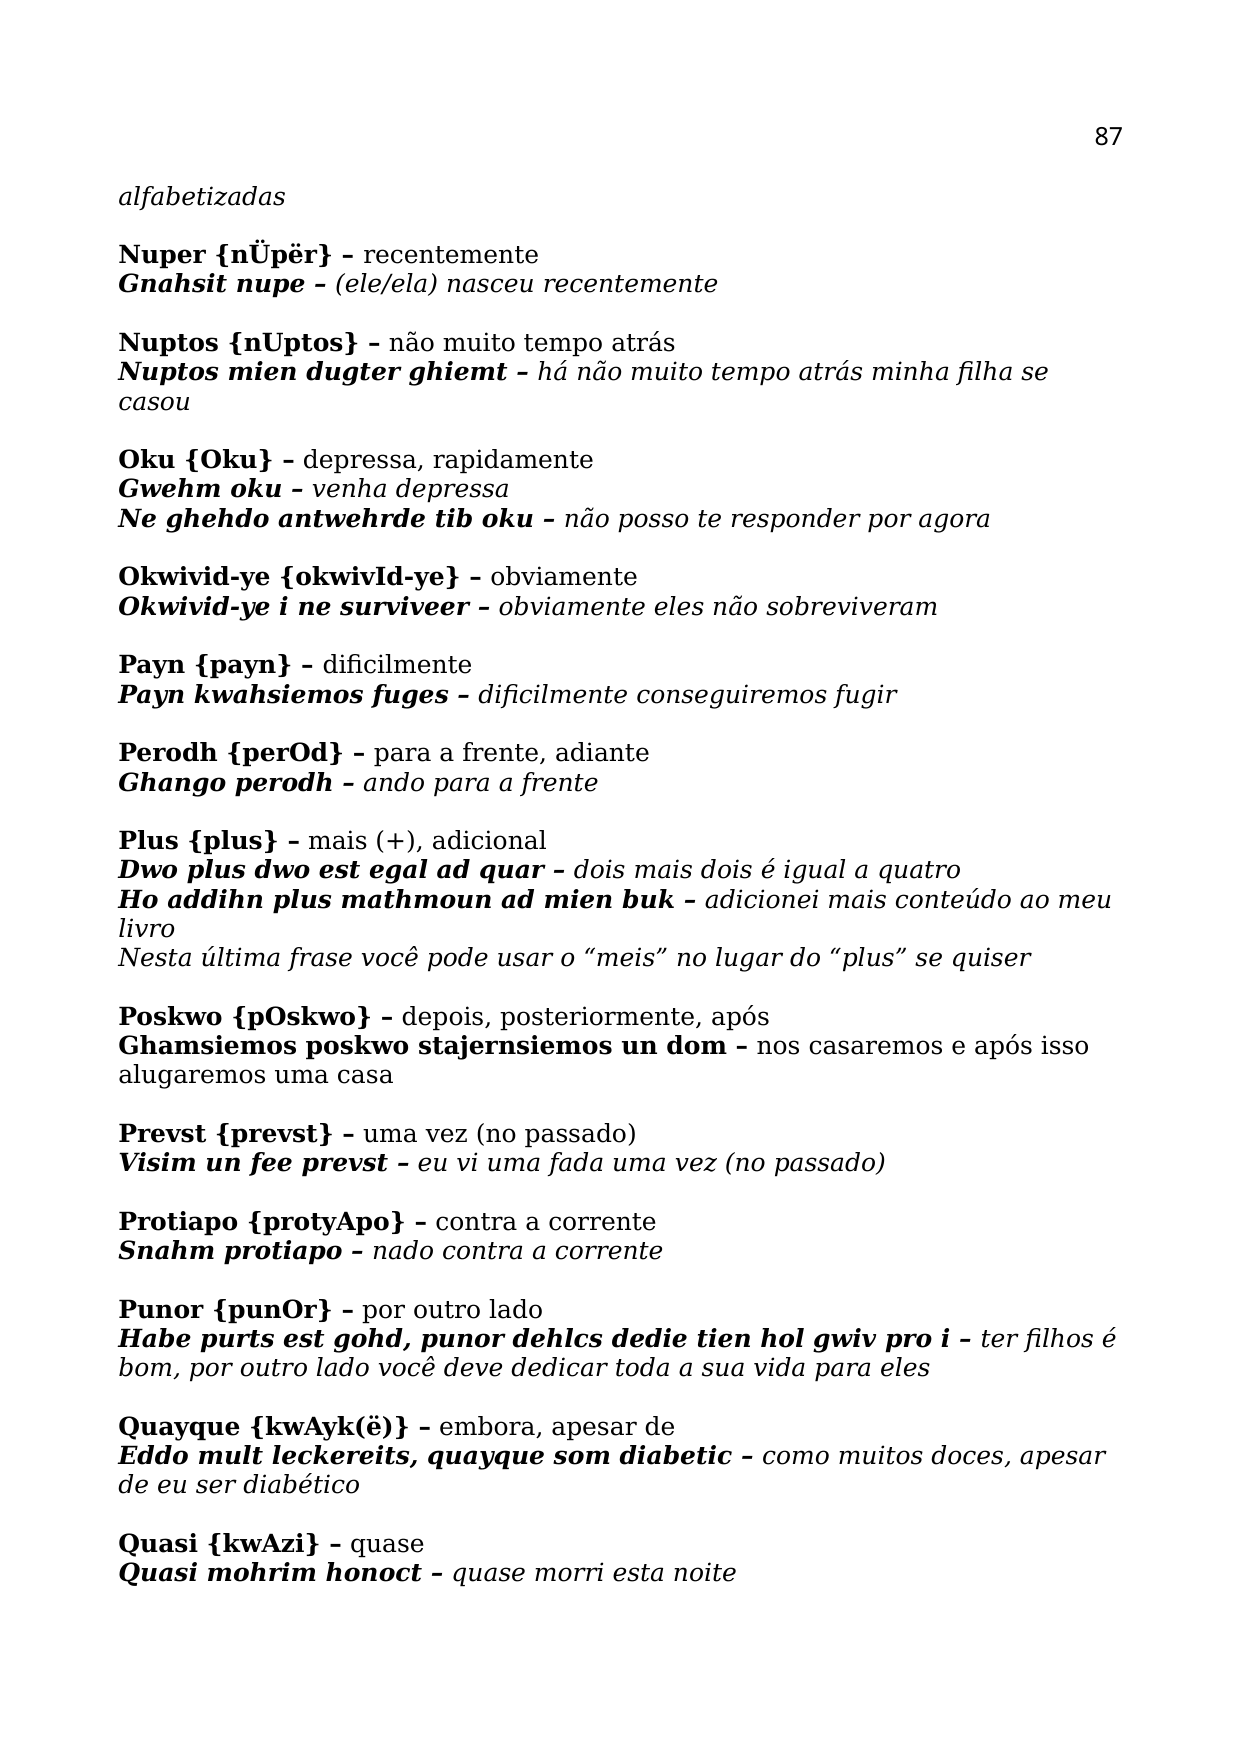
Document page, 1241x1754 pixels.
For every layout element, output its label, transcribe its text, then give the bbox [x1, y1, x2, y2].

text Punor {punOr} – por outro lado [118, 1294, 1123, 1324]
text Ne ghehdo antwehrde tib oku – não posso te responder por agora [118, 504, 1123, 533]
text Quasi mohrim honoct – quase morri esta noite [118, 1558, 1123, 1587]
text alfabetizadas [118, 182, 1123, 211]
text Snahm protiapo – nado contra a corrente [118, 1236, 1123, 1265]
text Habe purts est gohd, punor dehlcs dedie tien hol gwiv pro i – ter filhos é bom, por outro lado você deve dedicar toda a sua vida para eles [118, 1324, 1123, 1382]
text Perodh {perOd} – para a frente, adiante [118, 738, 1123, 767]
text Dwo plus dwo est egal ad quar – dois mais dois é igual a quatro [118, 855, 1123, 885]
text Gnahsit nupe – (ele/ela) nasceu recentemente [118, 269, 1123, 299]
text Gwehm oku – venha depressa [118, 474, 1123, 504]
text Ghamsiemos poskwo stajernsiemos un dom – nos casaremos e após isso alugaremos uma casa [118, 1031, 1123, 1089]
text Oku {Oku} – depressa, rapidamente [118, 445, 1123, 474]
text Visim un fee prevst – eu vi uma fada uma vez (no passado) [118, 1148, 1123, 1177]
text Nuper {nÜpër} – recentemente [118, 240, 1123, 269]
text Payn kwahsiemos fuges – dificilmente conseguiremos fugir [118, 679, 1123, 709]
text Nuptos mien dugter ghiemt – há não muito tempo atrás minha filha se casou [118, 357, 1123, 416]
text Prevst {prevst} – uma vez (no passado) [118, 1119, 1123, 1148]
text Okwivid-ye {okwivId-ye} – obviamente [118, 562, 1123, 592]
text Quayque {kwAyk(ë)} – embora, apesar de [118, 1412, 1123, 1441]
text Poskwo {pOskwo} – depois, posteriormente, após [118, 1002, 1123, 1031]
text Nesta última frase você pode usar o “meis” no lugar do “plus” se quiser [118, 943, 1123, 972]
text Protiapo {protyApo} – contra a corrente [118, 1207, 1123, 1236]
text Okwivid-ye i ne surviveer – obviamente eles não sobreviveram [118, 592, 1123, 621]
text Nuptos {nUptos} – não muito tempo atrás [118, 328, 1123, 357]
text Plus {plus} – mais (+), adicional [118, 826, 1123, 855]
text Payn {payn} – dificilmente [118, 650, 1123, 679]
text Quasi {kwAzi} – quase [118, 1529, 1123, 1558]
text Ho addihn plus mathmoun ad mien buk – adicionei mais conteúdo ao meu livro [118, 885, 1123, 943]
text Ghango perodh – ando para a frente [118, 767, 1123, 797]
text Eddo mult leckereits, quayque som diabetic – como muitos doces, apesar de eu ser diabético [118, 1441, 1123, 1499]
